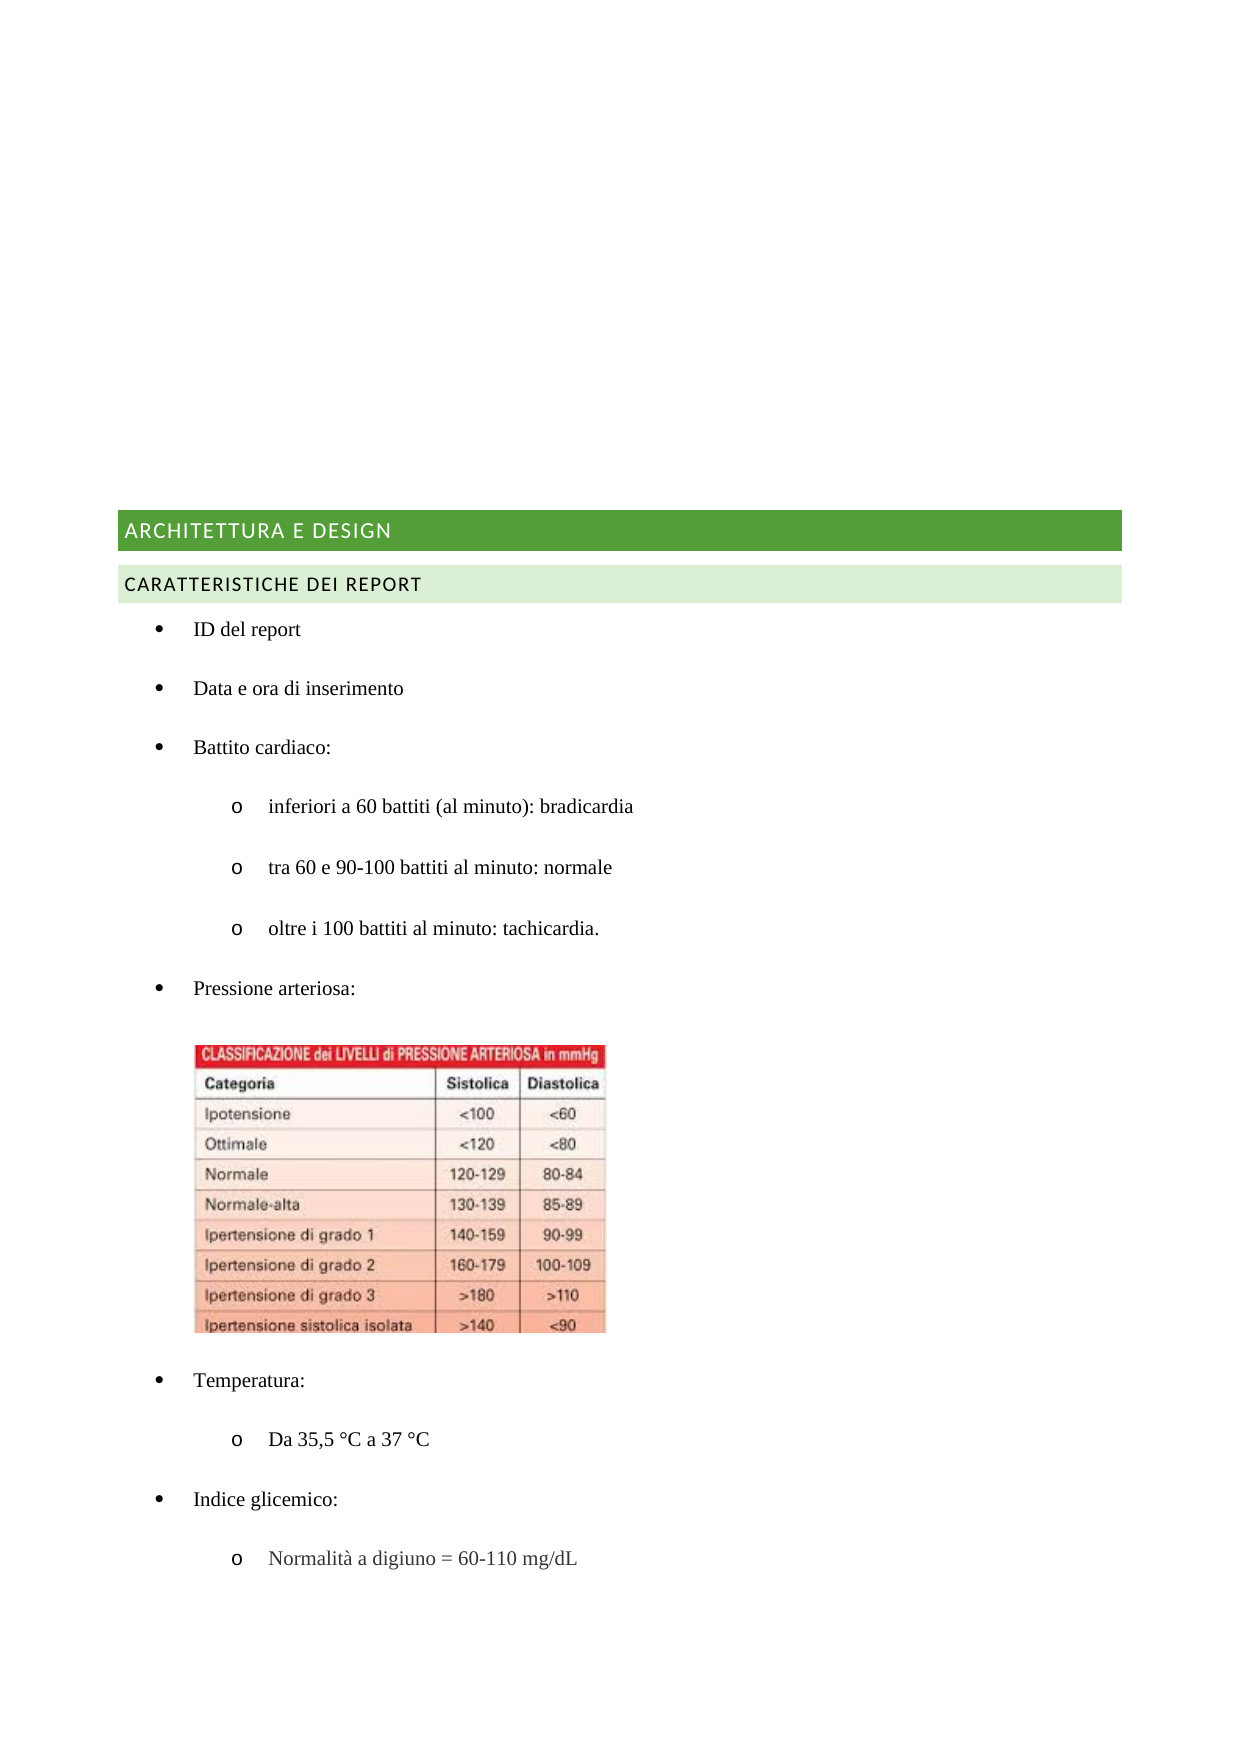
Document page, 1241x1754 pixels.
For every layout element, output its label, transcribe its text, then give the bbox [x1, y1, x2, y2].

list Data e ora di inserimento [156, 676, 1122, 700]
list ID del report [156, 617, 1122, 641]
list Pressione arteriosa: [156, 976, 1122, 1000]
list tra 60 e 90-100 battiti al minuto: normale [231, 855, 1122, 880]
list Da 35,5 °C a 37 °C [231, 1427, 1122, 1452]
list Normalità a digiuno = 60-110 mg/dL [231, 1546, 1122, 1601]
list oltre i 100 battiti al minuto: tachicardia. [231, 916, 1122, 941]
list Battito cardiaco: [156, 735, 1122, 759]
subtitle Architettura e Design [124, 516, 1116, 544]
list Indice glicemico: [156, 1487, 1122, 1511]
subtitle Caratteristiche dei report [124, 571, 1116, 597]
list inferiori a 60 battiti (al minuto): bradicardia [231, 794, 1122, 819]
list Temperatura: [156, 1368, 1122, 1392]
